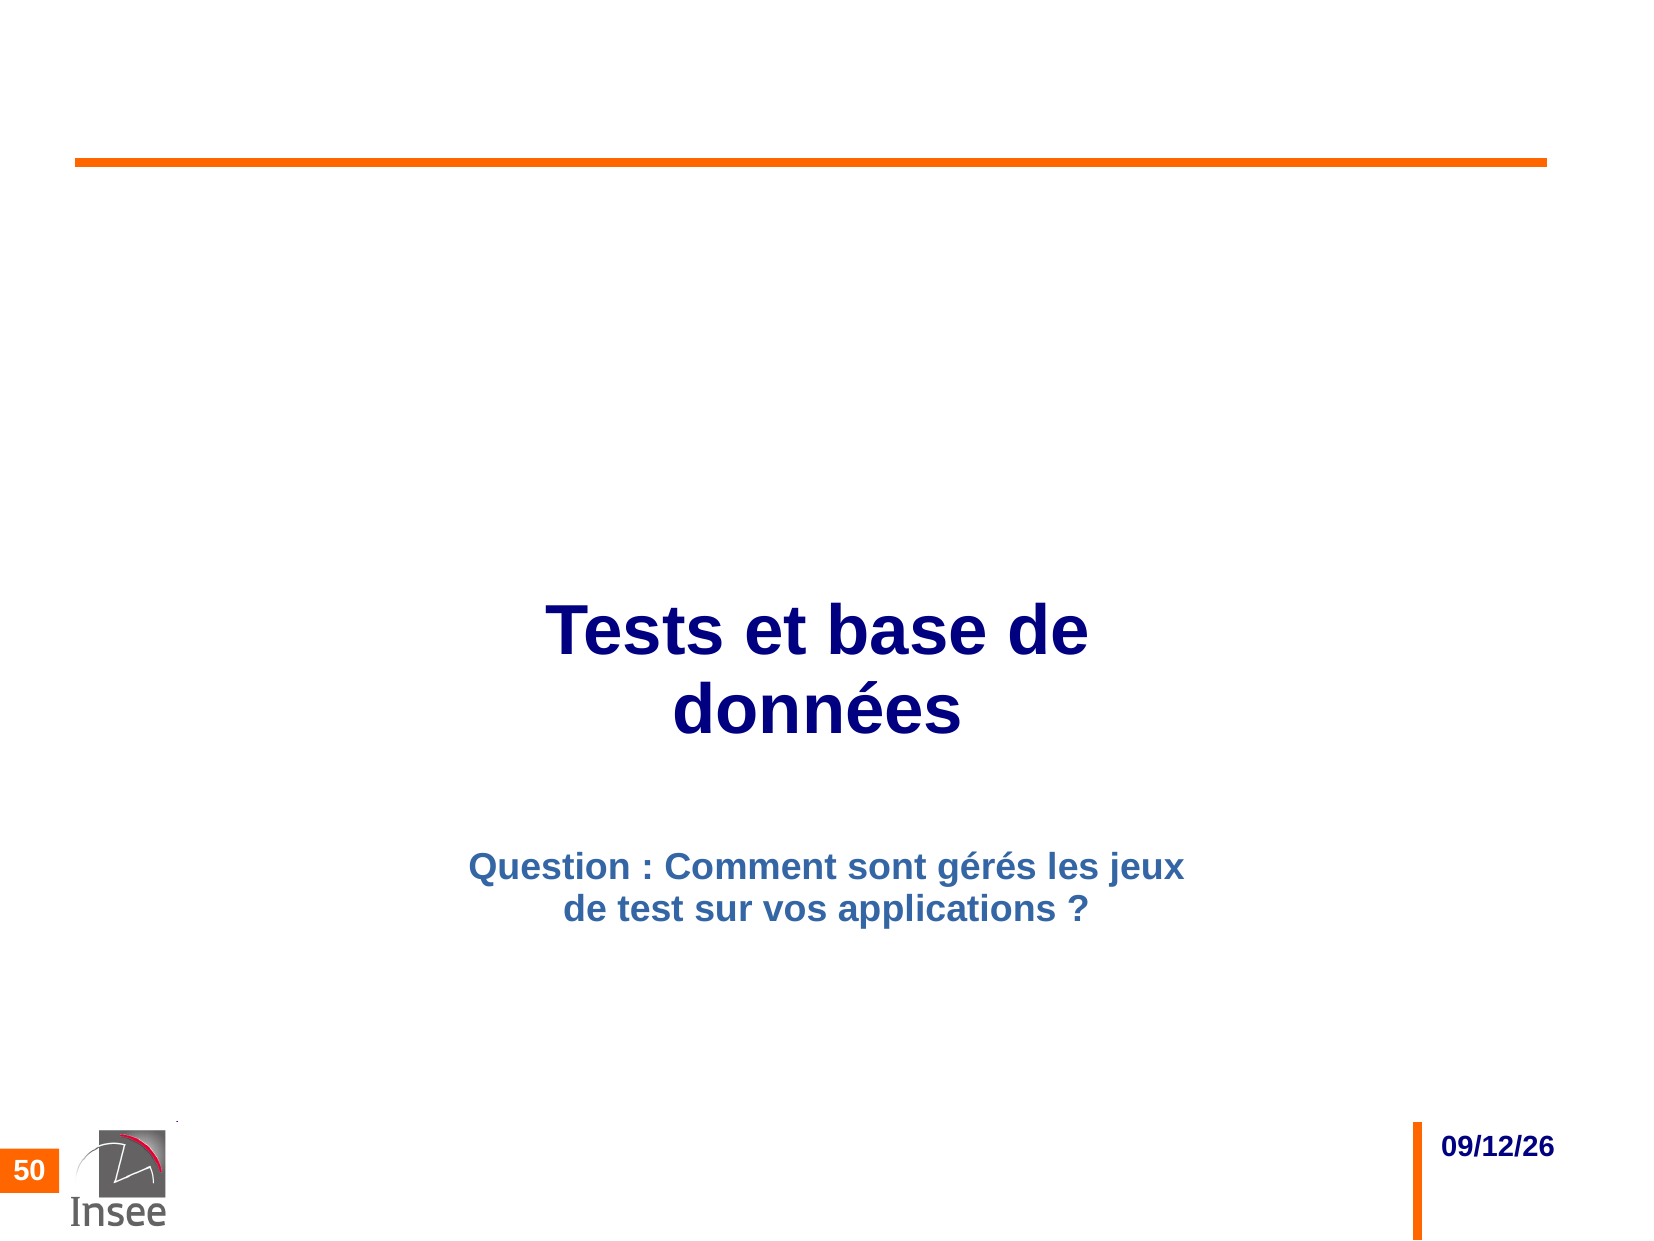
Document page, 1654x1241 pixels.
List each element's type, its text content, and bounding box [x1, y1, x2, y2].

picture [62, 1121, 178, 1241]
text_box Question : Comment sont gérés les jeux de test sur vos applications ? [448, 838, 1205, 938]
list Tests et base de données [419, 590, 1146, 832]
